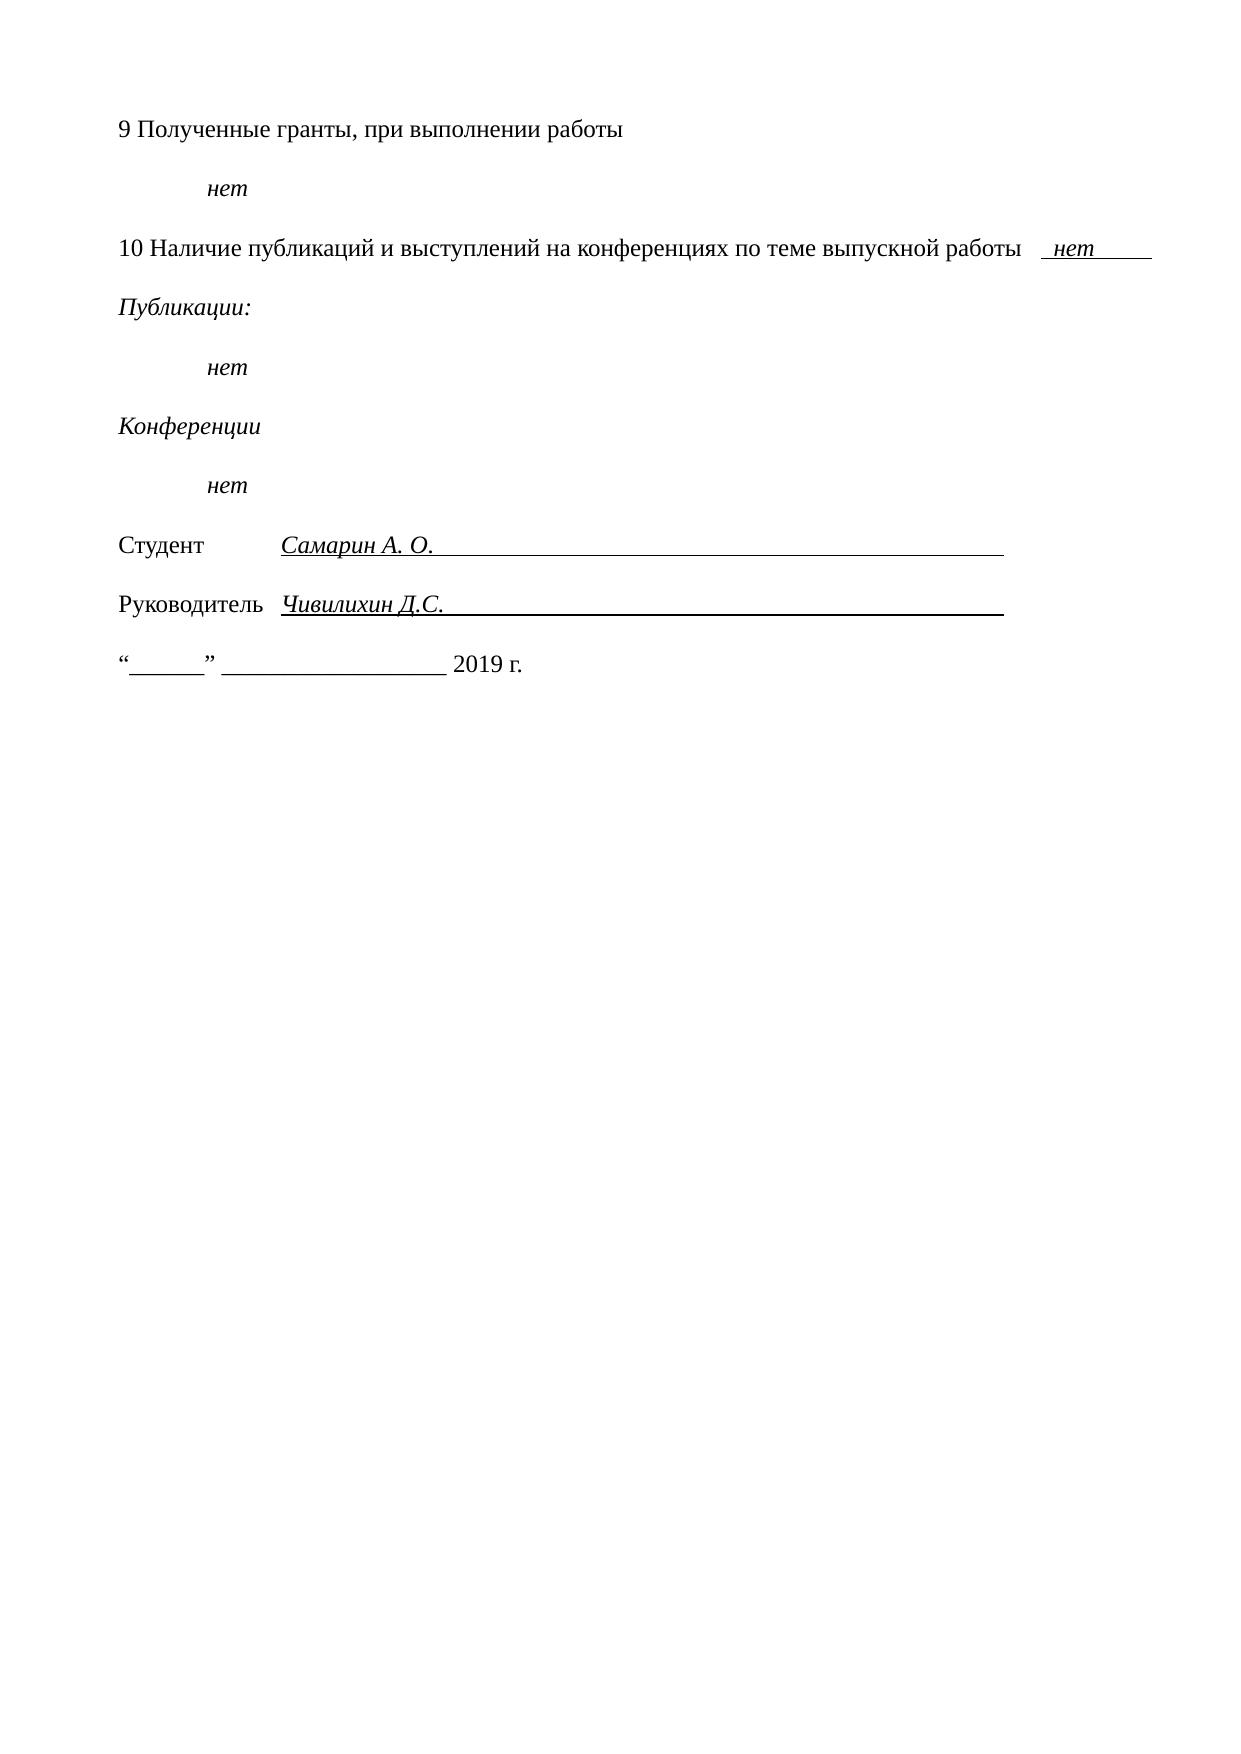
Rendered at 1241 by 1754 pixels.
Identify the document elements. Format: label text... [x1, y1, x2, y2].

text Студент Самарин А. О. [118, 530, 1152, 559]
text Руководитель Чивилихин Д.С. [118, 589, 1152, 618]
text 10 Наличие публикаций и выступлений на конференциях по теме выпускной работы нет [118, 233, 1152, 261]
text Конференции [118, 411, 1152, 440]
text “______” __________________ 2019 г. [118, 649, 1152, 678]
list нет [177, 471, 1152, 499]
list нет [176, 173, 1152, 202]
text 9 Полученные гранты, при выполнении работы [118, 114, 1152, 142]
text Публикации: [118, 292, 1152, 321]
list нет [177, 352, 1152, 380]
